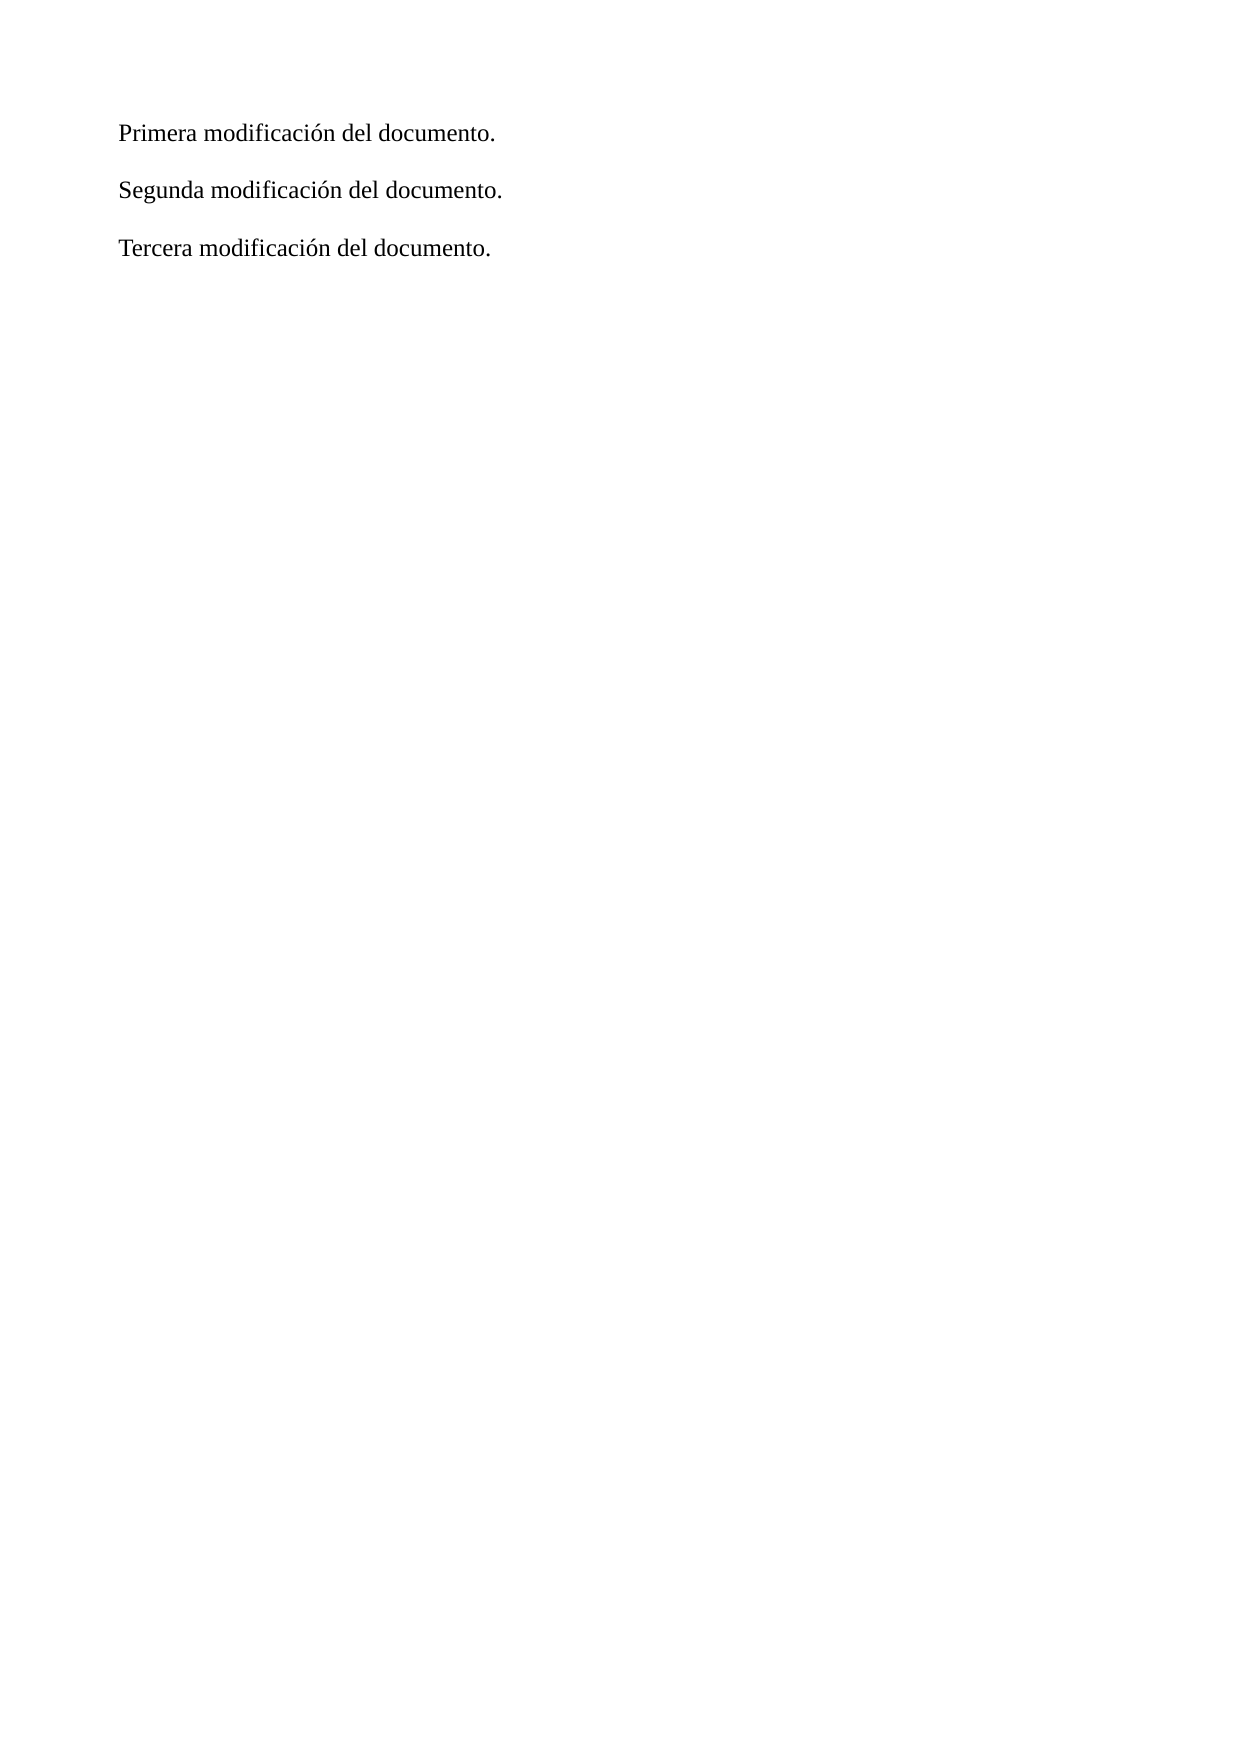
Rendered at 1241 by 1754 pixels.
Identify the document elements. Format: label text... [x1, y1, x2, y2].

text Tercera modificación del documento. [118, 233, 1122, 262]
text Segunda modificación del documento. [118, 176, 1122, 204]
text Primera modificación del documento. [118, 118, 1122, 147]
